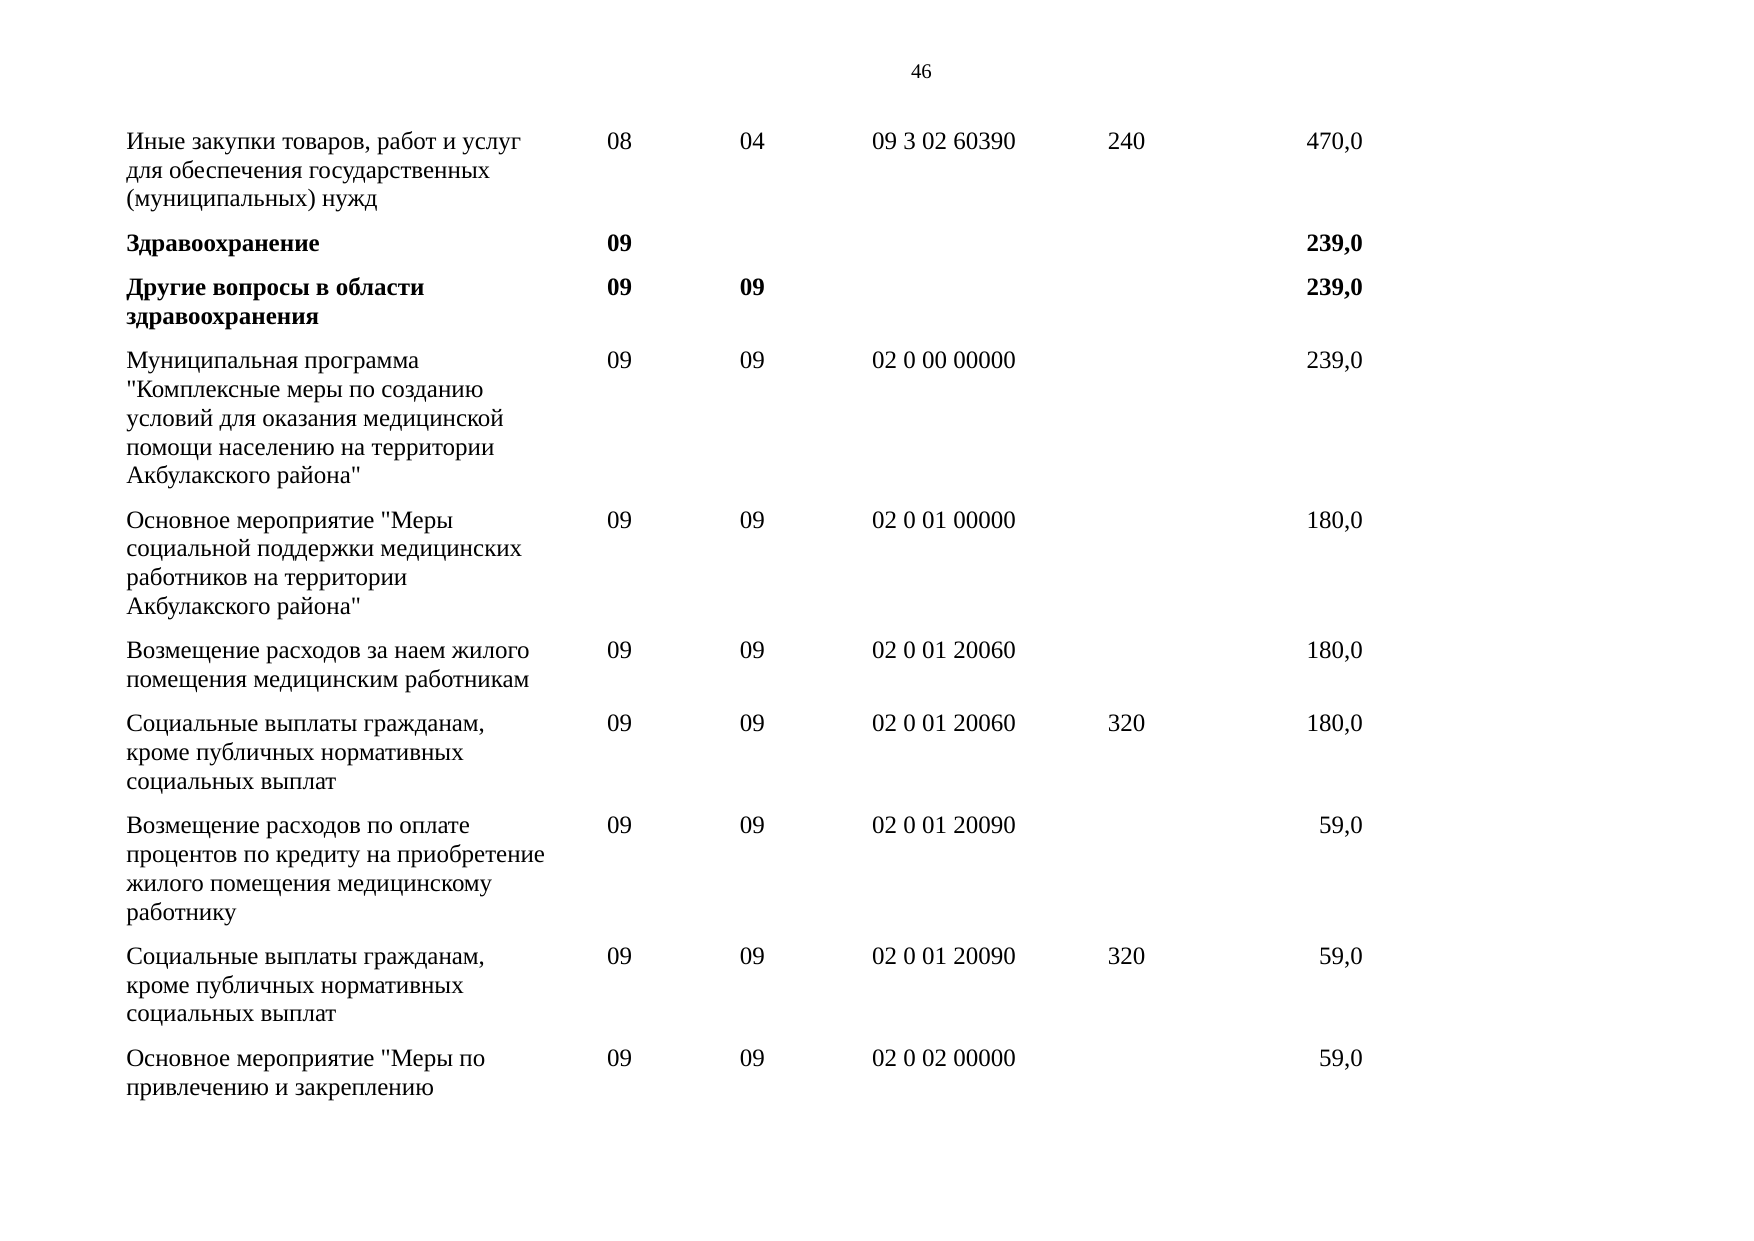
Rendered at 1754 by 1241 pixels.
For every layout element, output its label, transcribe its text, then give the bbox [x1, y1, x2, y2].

table_cell [1545, 701, 1725, 802]
table_cell [1545, 264, 1725, 337]
table_cell [678, 220, 826, 264]
table_cell 09 [560, 220, 678, 264]
table_cell 59,0 [1191, 933, 1370, 1035]
table_cell [109, 1035, 118, 1108]
table_cell [1725, 264, 1729, 337]
table_cell 09 [560, 1035, 678, 1108]
table_cell [1725, 1035, 1729, 1108]
table_cell Основное мероприятие "Меры по привлечению и закреплению [118, 1035, 560, 1108]
table_cell Другие вопросы в области здравоохранения [118, 264, 560, 337]
table_cell Возмещение расходов за наем жилого помещения медицинским работникам [118, 628, 560, 701]
table_cell 09 [678, 1035, 826, 1108]
table_cell Социальные выплаты гражданам, кроме публичных нормативных социальных выплат [118, 701, 560, 802]
table_cell [1545, 1035, 1725, 1108]
table_cell [1545, 338, 1725, 497]
table_cell 09 [678, 933, 826, 1035]
table_cell [1725, 338, 1729, 497]
table_cell [826, 220, 1061, 264]
table_cell [109, 628, 118, 701]
table_cell [826, 264, 1061, 337]
table_cell 04 [678, 118, 826, 220]
table_cell 239,0 [1191, 338, 1370, 497]
table_cell [1725, 628, 1729, 701]
table_cell [1545, 628, 1725, 701]
table_cell [1370, 1035, 1545, 1108]
table_cell [109, 264, 118, 337]
table_cell 02 0 01 20090 [826, 933, 1061, 1035]
table_cell [1370, 220, 1545, 264]
table_cell Здравоохранение [118, 220, 560, 264]
table_cell [109, 933, 118, 1035]
table_cell [109, 701, 118, 802]
table_cell 240 [1061, 118, 1191, 220]
table_cell 09 [560, 628, 678, 701]
table_cell [1370, 118, 1545, 220]
table_cell [1061, 497, 1191, 627]
table_cell [1545, 497, 1725, 627]
table_cell 02 0 01 20060 [826, 628, 1061, 701]
table_cell [1725, 118, 1729, 220]
table_cell 02 0 01 20060 [826, 701, 1061, 802]
table_cell 08 [560, 118, 678, 220]
table_cell Возмещение расходов по оплате процентов по кредиту на приобретение жилого помещения медицинскому работнику [118, 803, 560, 933]
table_cell [1545, 220, 1725, 264]
table_cell Социальные выплаты гражданам, кроме публичных нормативных социальных выплат [118, 933, 560, 1035]
table_cell 09 [560, 803, 678, 933]
table_cell 59,0 [1191, 1035, 1370, 1108]
table_cell [1545, 118, 1725, 220]
table_cell 09 [560, 497, 678, 627]
table_cell [1545, 933, 1725, 1035]
table_cell 02 0 02 00000 [826, 1035, 1061, 1108]
table_cell [109, 118, 118, 220]
table_cell 320 [1061, 933, 1191, 1035]
table_cell 02 0 01 20090 [826, 803, 1061, 933]
table_cell 02 0 00 00000 [826, 338, 1061, 497]
table_cell 09 [560, 933, 678, 1035]
table_cell 09 [678, 628, 826, 701]
table_cell [109, 803, 118, 933]
table_cell [1370, 497, 1545, 627]
table_cell [109, 497, 118, 627]
table_cell [1725, 701, 1729, 802]
table_cell [1061, 628, 1191, 701]
table_cell [1061, 803, 1191, 933]
table_cell 09 [678, 701, 826, 802]
table_cell 470,0 [1191, 118, 1370, 220]
table_cell [1370, 338, 1545, 497]
table_cell 59,0 [1191, 803, 1370, 933]
table_cell 239,0 [1191, 220, 1370, 264]
table_cell [1725, 803, 1729, 933]
table_cell [109, 220, 118, 264]
table_cell [1061, 338, 1191, 497]
table_cell [1725, 497, 1729, 627]
table_cell 09 [678, 803, 826, 933]
table_cell 09 [678, 338, 826, 497]
table_cell [1725, 220, 1729, 264]
table_cell [1370, 628, 1545, 701]
table_cell [1061, 220, 1191, 264]
table_cell 09 [678, 264, 826, 337]
table_cell 180,0 [1191, 628, 1370, 701]
table_cell 02 0 01 00000 [826, 497, 1061, 627]
table_cell Иные закупки товаров, работ и услуг для обеспечения государственных (муниципальных) нужд [118, 118, 560, 220]
table_cell [1370, 933, 1545, 1035]
table_cell [1370, 803, 1545, 933]
table_cell 09 [678, 497, 826, 627]
table_cell 239,0 [1191, 264, 1370, 337]
table_cell 320 [1061, 701, 1191, 802]
table_cell [1725, 933, 1729, 1035]
table_cell 09 [560, 264, 678, 337]
table_cell 09 [560, 338, 678, 497]
table_cell 09 3 02 60390 [826, 118, 1061, 220]
table_cell [1370, 264, 1545, 337]
table_cell Основное мероприятие "Меры социальной поддержки медицинских работников на территории Акбулакского района" [118, 497, 560, 627]
table_cell Муниципальная программа "Комплексные меры по созданию условий для оказания медицинской помощи населению на территории Акбулакского района" [118, 338, 560, 497]
table_cell 09 [560, 701, 678, 802]
table_cell 180,0 [1191, 497, 1370, 627]
table_cell [1545, 803, 1725, 933]
table_cell [1370, 701, 1545, 802]
table_cell [109, 338, 118, 497]
table_cell 180,0 [1191, 701, 1370, 802]
table_cell [1061, 264, 1191, 337]
table_cell [1061, 1035, 1191, 1108]
